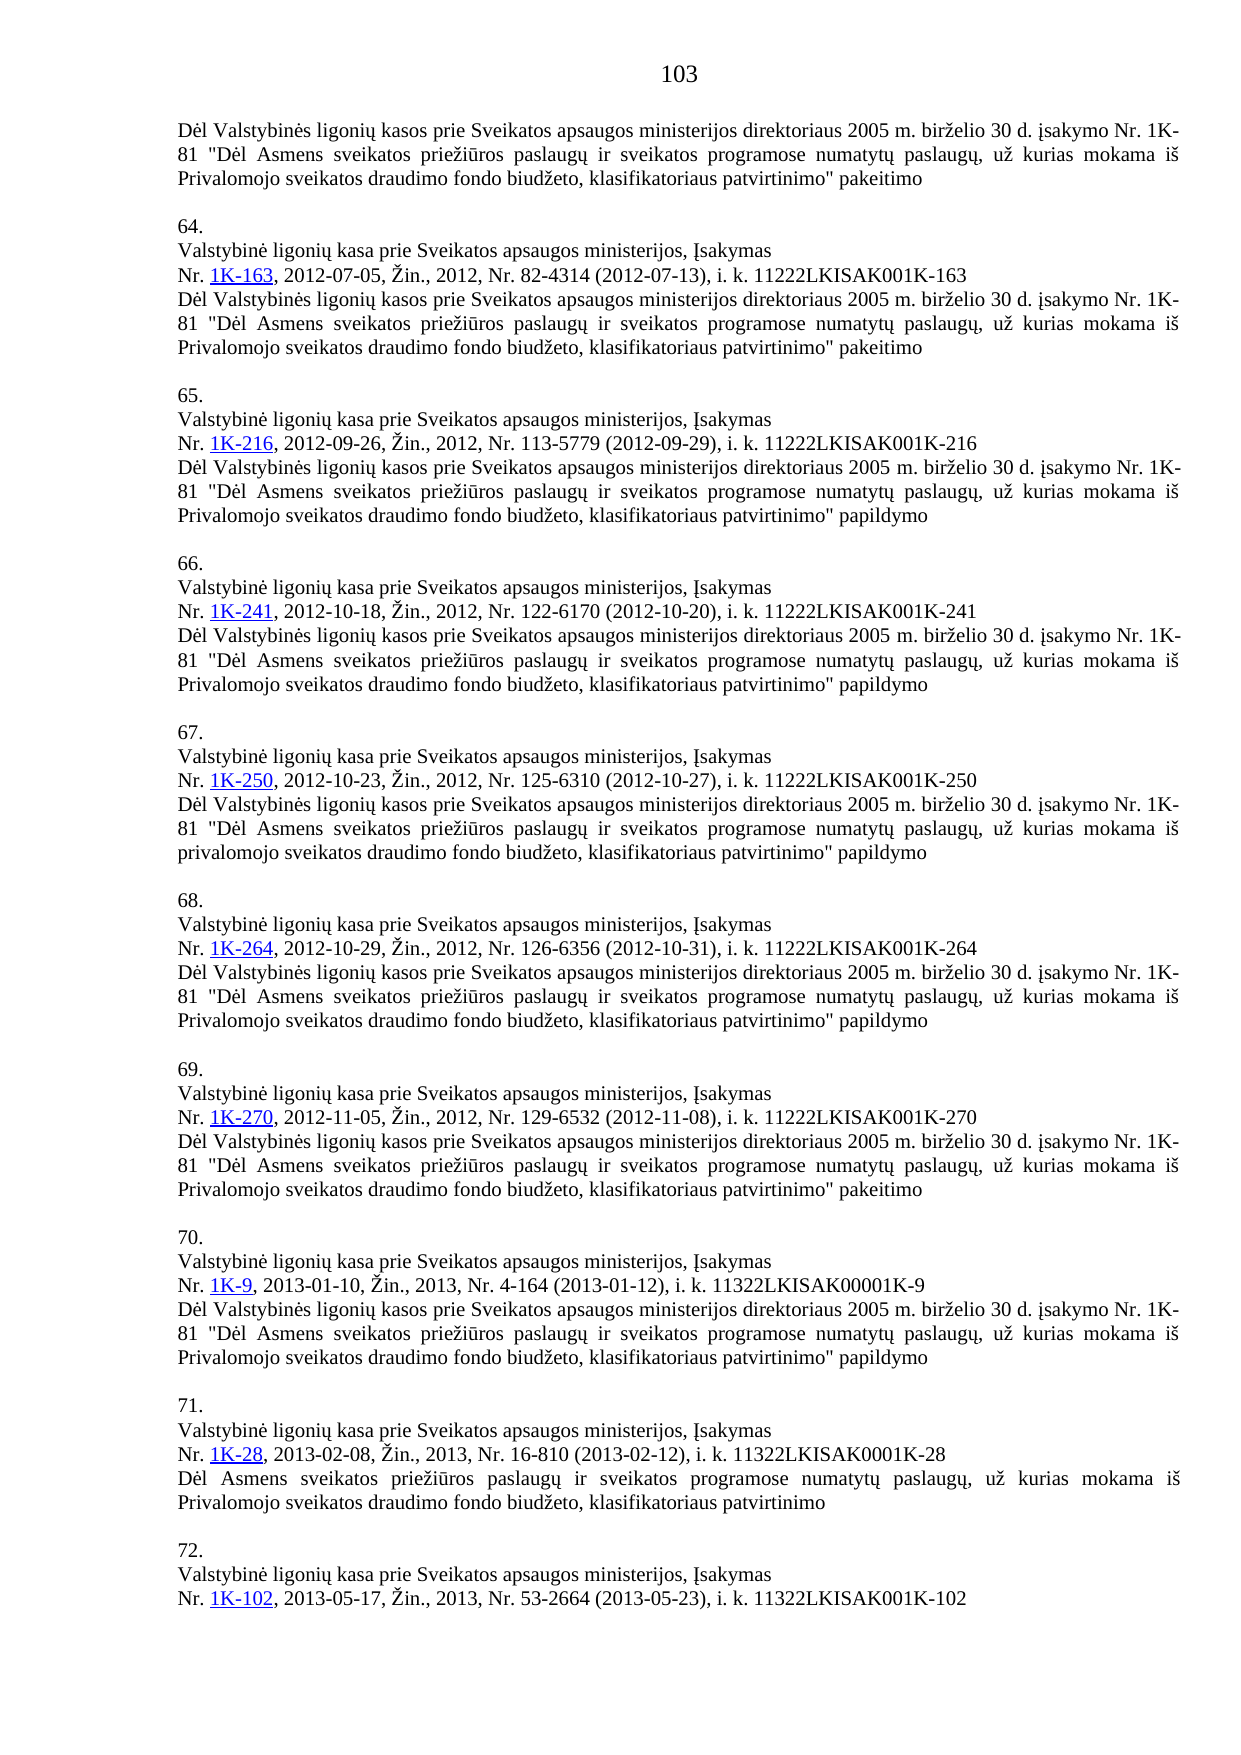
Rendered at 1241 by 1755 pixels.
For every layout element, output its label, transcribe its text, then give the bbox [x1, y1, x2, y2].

text Nr. 1K-216, 2012-09-26, Žin., 2012, Nr. 113-5779 (2012-09-29), i. k. 11222LKISAK001K-216 [177, 431, 1181, 455]
text Dėl Valstybinės ligonių kasos prie Sveikatos apsaugos ministerijos direktoriaus 2005 m. birželio 30 d. įsakymo Nr. 1K-81 "Dėl Asmens sveikatos priežiūros paslaugų ir sveikatos programose numatytų paslaugų, už kurias mokama iš Privalomojo sveikatos draudimo fondo biudžeto, klasifikatoriaus patvirtinimo" pakeitimo [177, 1129, 1181, 1201]
text 70. [177, 1225, 1181, 1249]
text Valstybinė ligonių kasa prie Sveikatos apsaugos ministerijos, Įsakymas [177, 1417, 1181, 1442]
text 71. [177, 1393, 1181, 1417]
text 68. [177, 888, 1181, 912]
text Nr. 1K-9, 2013-01-10, Žin., 2013, Nr. 4-164 (2013-01-12), i. k. 11322LKISAK00001K-9 [177, 1273, 1181, 1297]
text Nr. 1K-102, 2013-05-17, Žin., 2013, Nr. 53-2664 (2013-05-23), i. k. 11322LKISAK001K-102 [177, 1586, 1181, 1610]
text Dėl Valstybinės ligonių kasos prie Sveikatos apsaugos ministerijos direktoriaus 2005 m. birželio 30 d. įsakymo Nr. 1K-81 "Dėl Asmens sveikatos priežiūros paslaugų ir sveikatos programose numatytų paslaugų, už kurias mokama iš Privalomojo sveikatos draudimo fondo biudžeto, klasifikatoriaus patvirtinimo" papildymo [177, 960, 1181, 1032]
text 72. [177, 1538, 1181, 1562]
text Valstybinė ligonių kasa prie Sveikatos apsaugos ministerijos, Įsakymas [177, 744, 1181, 768]
text Dėl Valstybinės ligonių kasos prie Sveikatos apsaugos ministerijos direktoriaus 2005 m. birželio 30 d. įsakymo Nr. 1K-81 "Dėl Asmens sveikatos priežiūros paslaugų ir sveikatos programose numatytų paslaugų, už kurias mokama iš Privalomojo sveikatos draudimo fondo biudžeto, klasifikatoriaus patvirtinimo" papildymo [177, 455, 1181, 527]
text Nr. 1K-163, 2012-07-05, Žin., 2012, Nr. 82-4314 (2012-07-13), i. k. 11222LKISAK001K-163 [177, 262, 1181, 287]
text 67. [177, 720, 1181, 744]
text Dėl Valstybinės ligonių kasos prie Sveikatos apsaugos ministerijos direktoriaus 2005 m. birželio 30 d. įsakymo Nr. 1K-81 "Dėl Asmens sveikatos priežiūros paslaugų ir sveikatos programose numatytų paslaugų, už kurias mokama iš Privalomojo sveikatos draudimo fondo biudžeto, klasifikatoriaus patvirtinimo" papildymo [177, 623, 1181, 696]
text Valstybinė ligonių kasa prie Sveikatos apsaugos ministerijos, Įsakymas [177, 238, 1181, 262]
text Dėl Valstybinės ligonių kasos prie Sveikatos apsaugos ministerijos direktoriaus 2005 m. birželio 30 d. įsakymo Nr. 1K-81 "Dėl Asmens sveikatos priežiūros paslaugų ir sveikatos programose numatytų paslaugų, už kurias mokama iš privalomojo sveikatos draudimo fondo biudžeto, klasifikatoriaus patvirtinimo" papildymo [177, 792, 1181, 864]
text Valstybinė ligonių kasa prie Sveikatos apsaugos ministerijos, Įsakymas [177, 407, 1181, 431]
text Nr. 1K-250, 2012-10-23, Žin., 2012, Nr. 125-6310 (2012-10-27), i. k. 11222LKISAK001K-250 [177, 768, 1181, 792]
text Dėl Asmens sveikatos priežiūros paslaugų ir sveikatos programose numatytų paslaugų, už kurias mokama iš Privalomojo sveikatos draudimo fondo biudžeto, klasifikatoriaus patvirtinimo [177, 1466, 1181, 1514]
text Nr. 1K-241, 2012-10-18, Žin., 2012, Nr. 122-6170 (2012-10-20), i. k. 11222LKISAK001K-241 [177, 599, 1181, 623]
text Dėl Valstybinės ligonių kasos prie Sveikatos apsaugos ministerijos direktoriaus 2005 m. birželio 30 d. įsakymo Nr. 1K-81 "Dėl Asmens sveikatos priežiūros paslaugų ir sveikatos programose numatytų paslaugų, už kurias mokama iš Privalomojo sveikatos draudimo fondo biudžeto, klasifikatoriaus patvirtinimo" pakeitimo [177, 118, 1181, 190]
text Nr. 1K-28, 2013-02-08, Žin., 2013, Nr. 16-810 (2013-02-12), i. k. 11322LKISAK0001K-28 [177, 1442, 1181, 1466]
text Valstybinė ligonių kasa prie Sveikatos apsaugos ministerijos, Įsakymas [177, 1249, 1181, 1273]
text Nr. 1K-270, 2012-11-05, Žin., 2012, Nr. 129-6532 (2012-11-08), i. k. 11222LKISAK001K-270 [177, 1105, 1181, 1129]
text Dėl Valstybinės ligonių kasos prie Sveikatos apsaugos ministerijos direktoriaus 2005 m. birželio 30 d. įsakymo Nr. 1K-81 "Dėl Asmens sveikatos priežiūros paslaugų ir sveikatos programose numatytų paslaugų, už kurias mokama iš Privalomojo sveikatos draudimo fondo biudžeto, klasifikatoriaus patvirtinimo" pakeitimo [177, 287, 1181, 359]
text Nr. 1K-264, 2012-10-29, Žin., 2012, Nr. 126-6356 (2012-10-31), i. k. 11222LKISAK001K-264 [177, 936, 1181, 960]
text 69. [177, 1057, 1181, 1081]
text Valstybinė ligonių kasa prie Sveikatos apsaugos ministerijos, Įsakymas [177, 1081, 1181, 1105]
text Valstybinė ligonių kasa prie Sveikatos apsaugos ministerijos, Įsakymas [177, 912, 1181, 936]
text Valstybinė ligonių kasa prie Sveikatos apsaugos ministerijos, Įsakymas [177, 1562, 1181, 1586]
text 64. [177, 214, 1181, 238]
text Dėl Valstybinės ligonių kasos prie Sveikatos apsaugos ministerijos direktoriaus 2005 m. birželio 30 d. įsakymo Nr. 1K-81 "Dėl Asmens sveikatos priežiūros paslaugų ir sveikatos programose numatytų paslaugų, už kurias mokama iš Privalomojo sveikatos draudimo fondo biudžeto, klasifikatoriaus patvirtinimo" papildymo [177, 1297, 1181, 1369]
text 66. [177, 551, 1181, 575]
text 65. [177, 383, 1181, 407]
text Valstybinė ligonių kasa prie Sveikatos apsaugos ministerijos, Įsakymas [177, 575, 1181, 599]
